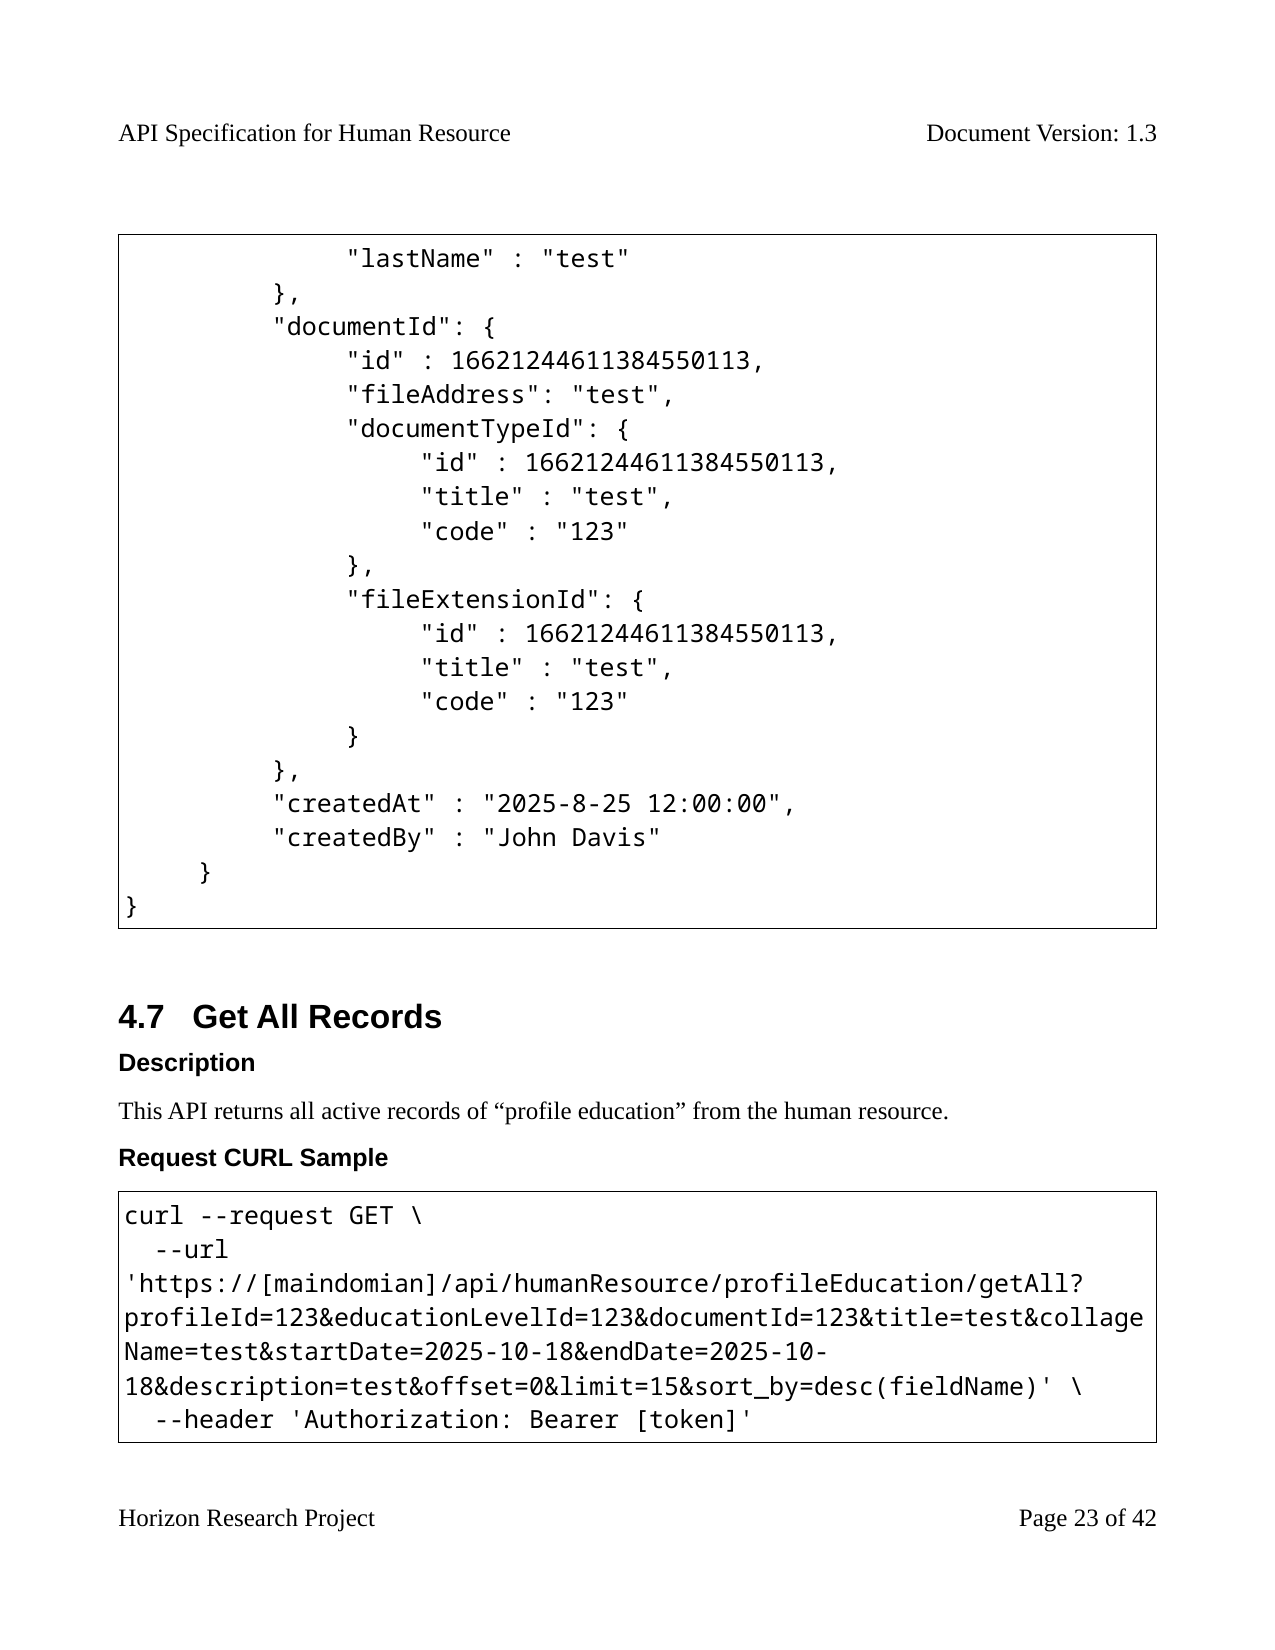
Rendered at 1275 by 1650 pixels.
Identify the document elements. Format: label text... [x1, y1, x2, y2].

subtitle Get All Records [118, 997, 1157, 1036]
table_header "lastName" : "test" }, "documentId": { "id" : 16621244611384550113, "fileAddress": "test", "documentTypeId": { "id" : 16621244611384550113, "title" : "test", "code" : "123" }, "fileExtensionId": { "id" : 16621244611384550113, "title" : "test", "code" : "123" } }, "createdAt" : "2025-8-25 12:00:00", "createdBy" : "John Davis" } } [119, 235, 1156, 928]
table_header curl --request GET \ --url 'https://[maindomian]/api/humanResource/profileEducation/getAll?profileId=123&educationLevelId=123&documentId=123&title=test&collageName=test&startDate=2025-10-18&endDate=2025-10-18&description=test&offset=0&limit=15&sort_by=desc(fieldName)' \ --header 'Authorization: Bearer [token]' [119, 1192, 1156, 1442]
text This API returns all active records of “profile education” from the human resource. [118, 1096, 1157, 1124]
text Description [118, 1048, 1157, 1077]
text Request CURL Sample [118, 1143, 1157, 1172]
